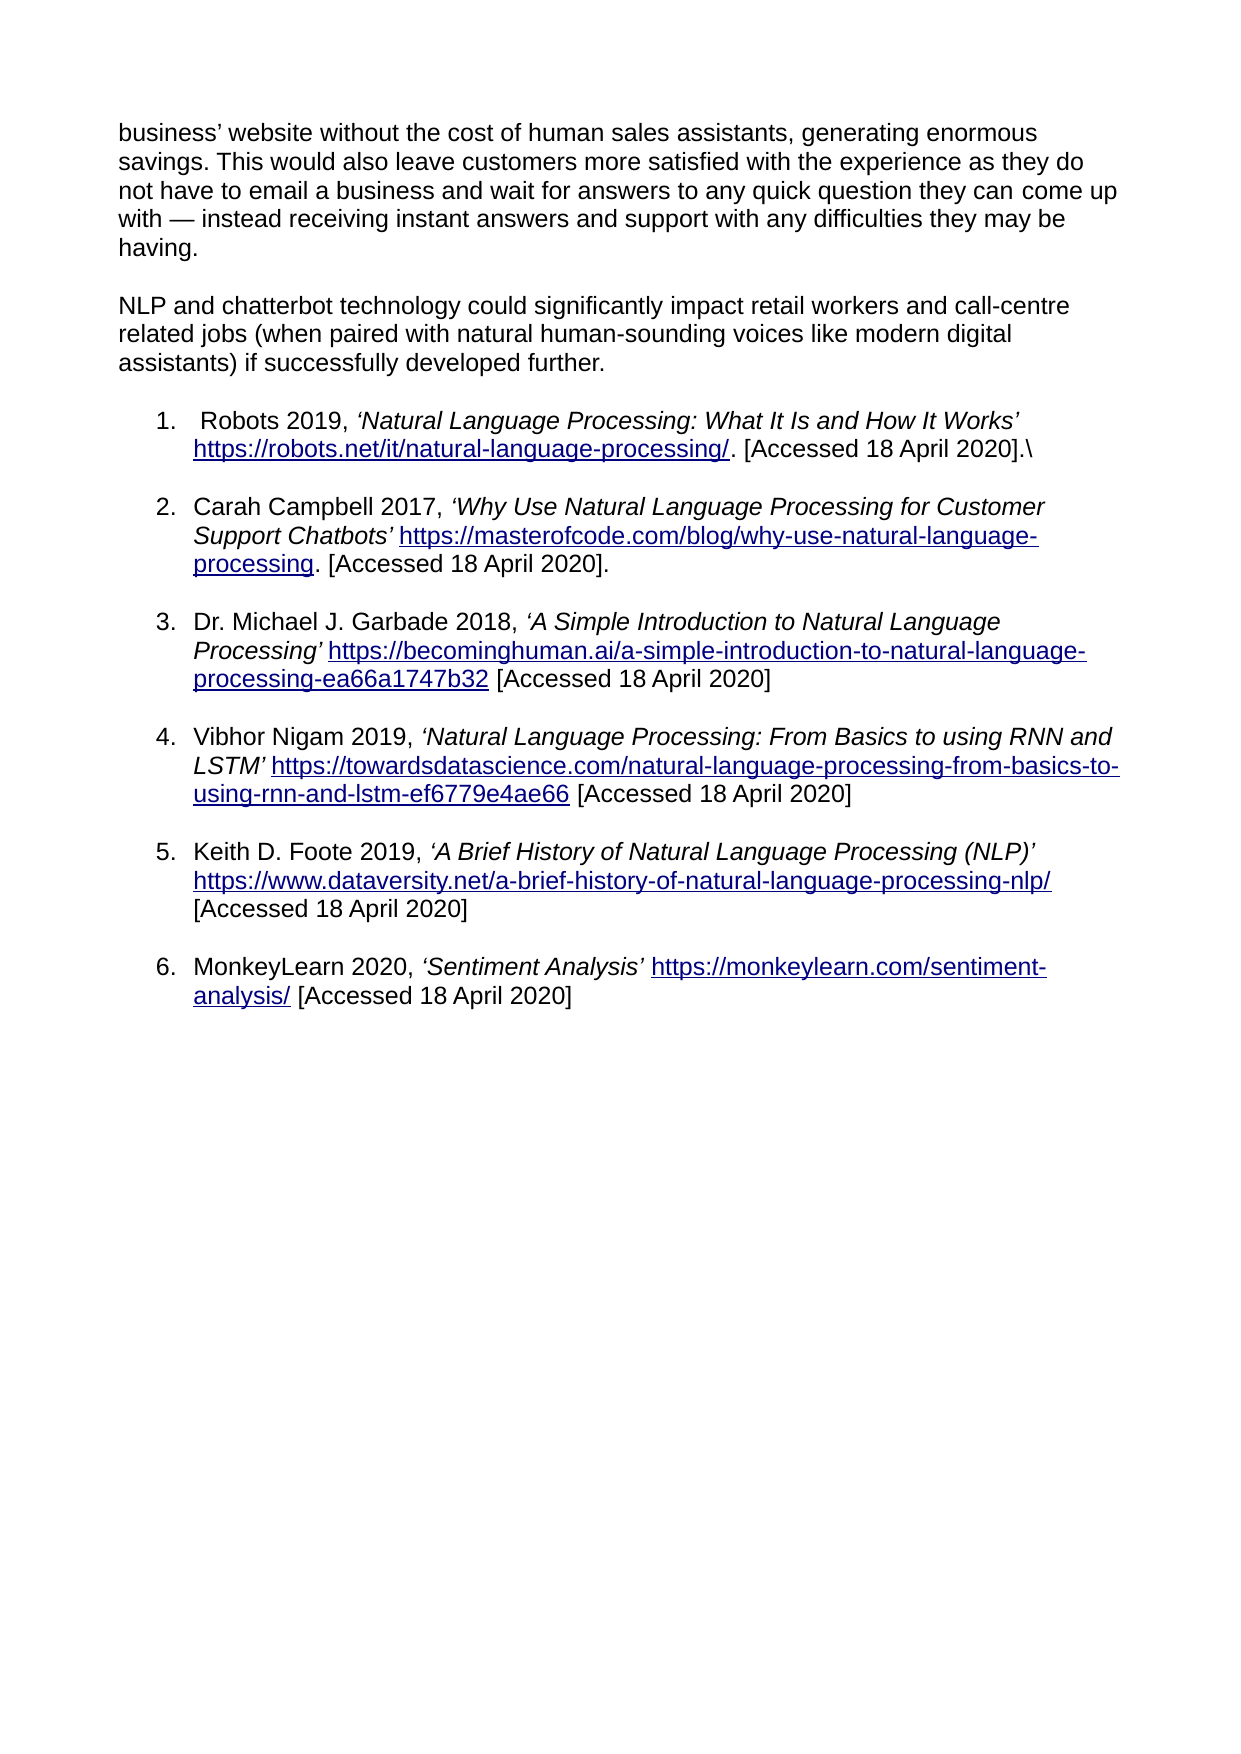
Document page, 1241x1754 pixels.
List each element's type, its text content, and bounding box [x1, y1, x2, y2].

text NLP and chatterbot technology could significantly impact retail workers and call-centre related jobs (when paired with natural human-sounding voices like modern digital assistants) if successfully developed further. [118, 291, 1122, 377]
list MonkeyLearn 2020, ‘Sentiment Analysis’ https://monkeylearn.com/sentiment-analysis/ [Accessed 18 April 2020] [156, 952, 1122, 1009]
list Dr. Michael J. Garbade 2018, ‘A Simple Introduction to Natural Language Processing’ https://becominghuman.ai/a-simple-introduction-to-natural-language-processing-ea66a1747b32 [Accessed 18 April 2020] [156, 607, 1122, 693]
list Vibhor Nigam 2019, ‘Natural Language Processing: From Basics to using RNN and LSTM’ https://towardsdatascience.com/natural-language-processing-from-basics-to-using-rnn-and-lstm-ef6779e4ae66 [Accessed 18 April 2020] [156, 722, 1122, 808]
list Carah Campbell 2017, ‘Why Use Natural Language Processing for Customer Support Chatbots’ https://masterofcode.com/blog/why-use-natural-language-processing. [Accessed 18 April 2020]. [156, 492, 1122, 578]
list Robots 2019, ‘Natural Language Processing: What It Is and How It Works’ https://robots.net/it/natural-language-processing/. [Accessed 18 April 2020].\ [156, 406, 1122, 463]
text business’ website without the cost of human sales assistants, generating enormous savings. This would also leave customers more satisfied with the experience as they do not have to email a business and wait for answers to any quick question they can come up with — instead receiving instant answers and support with any difficulties they may be having. [118, 118, 1122, 262]
list Keith D. Foote 2019, ‘A Brief History of Natural Language Processing (NLP)’ https://www.dataversity.net/a-brief-history-of-natural-language-processing-nlp/ [Accessed 18 April 2020] [156, 837, 1122, 923]
